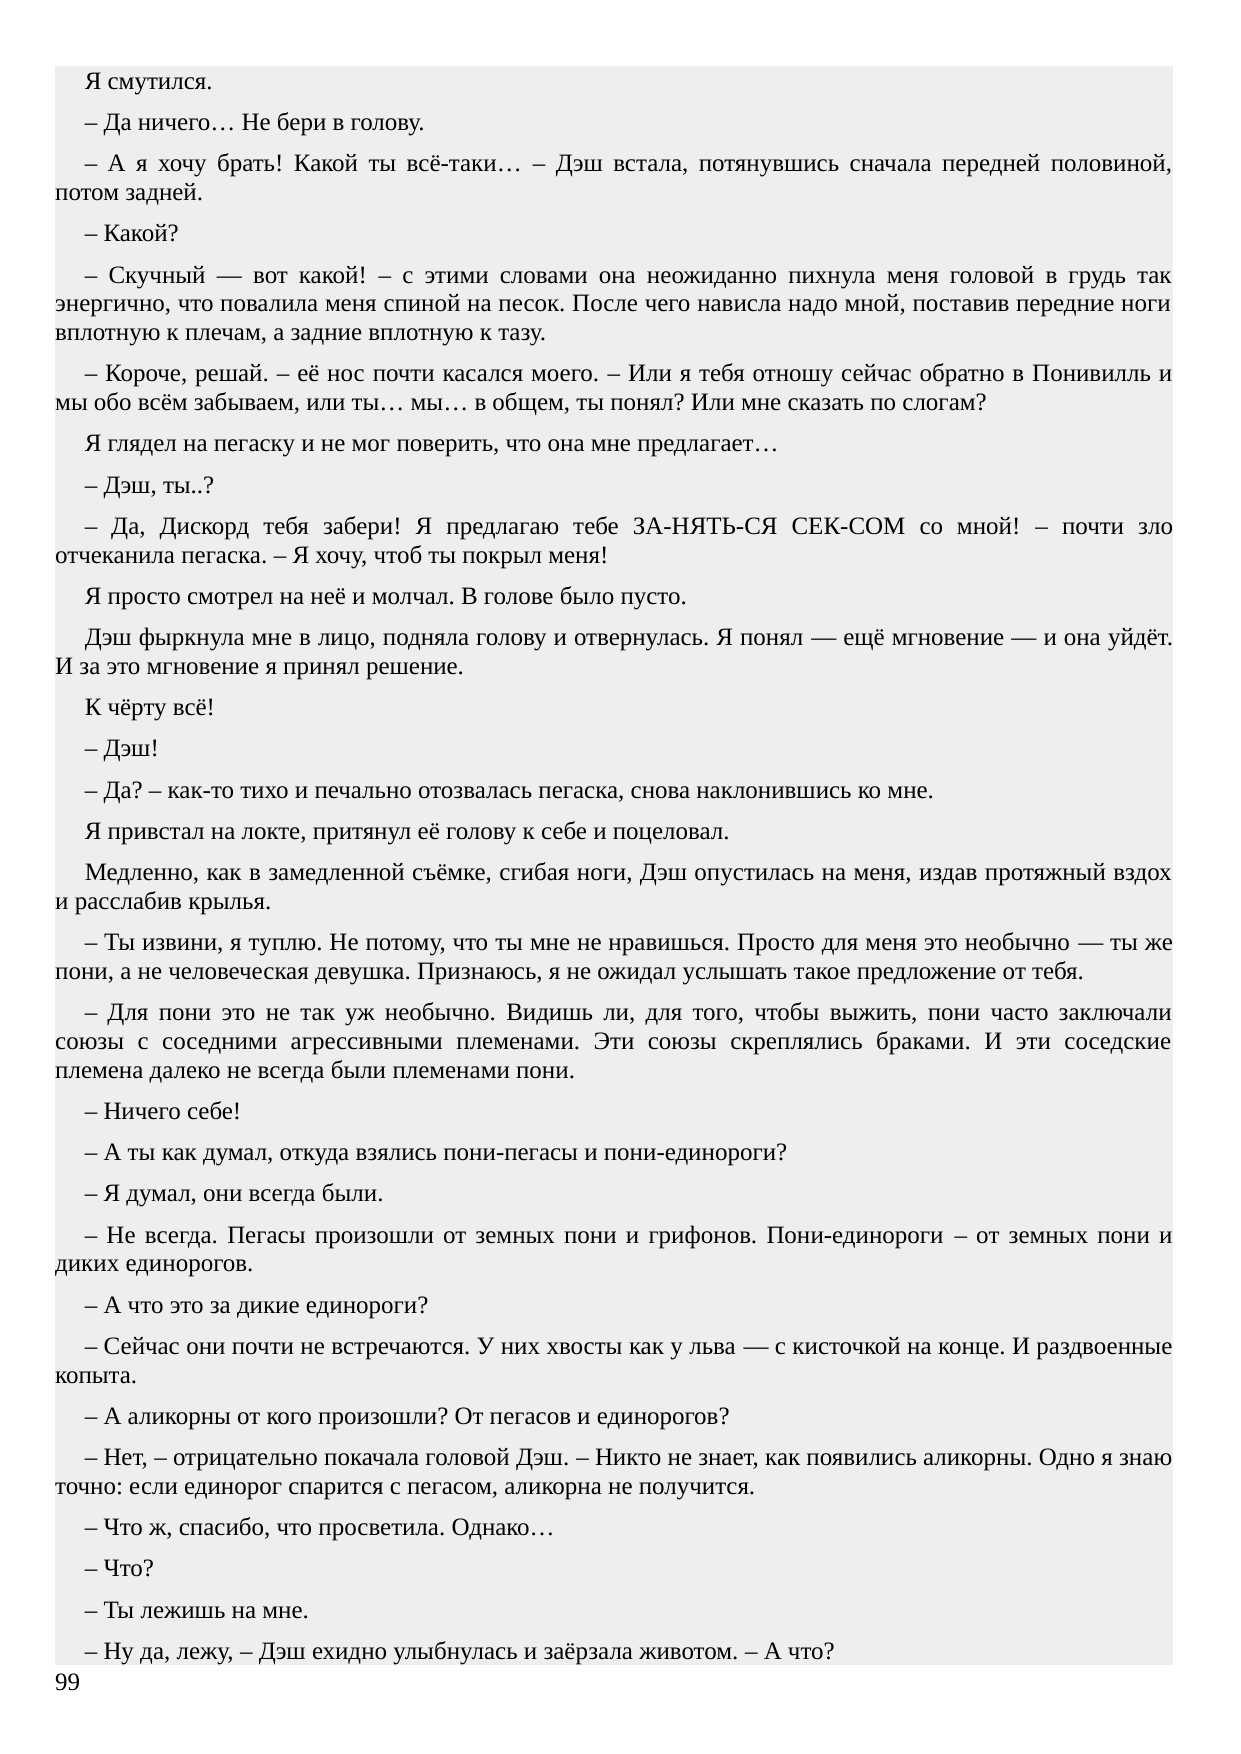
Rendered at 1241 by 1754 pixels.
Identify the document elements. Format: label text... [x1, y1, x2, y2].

text – Какой? [55, 218, 1173, 247]
text – Что ж, спасибо, что просветила. Однако… [55, 1512, 1173, 1541]
text – Ну да, лежу, – Дэш ехидно улыбнулась и заёрзала животом. – А что? [55, 1636, 1173, 1665]
text – Дэш! [55, 733, 1173, 762]
text К чёрту всё! [55, 692, 1173, 721]
text Медленно, как в замедленной съёмке, сгибая ноги, Дэш опустилась на меня, издав протяжный вздох и расслабив крылья. [55, 857, 1173, 915]
text – Не всегда. Пегасы произошли от земных пони и грифонов. Пони-единороги – от земных пони и диких единорогов. [55, 1220, 1173, 1277]
text – Ты извини, я туплю. Не потому, что ты мне не нравишься. Просто для меня это необычно — ты же пони, а не человеческая девушка. Признаюсь, я не ожидал услышать такое предложение от тебя. [55, 927, 1173, 985]
text Дэш фыркнула мне в лицо, подняла голову и отвернулась. Я понял — ещё мгновение — и она уйдёт. И за это мгновение я принял решение. [55, 622, 1173, 680]
text – А я хочу брать! Какой ты всё-таки… – Дэш встала, потянувшись сначала передней половиной, потом задней. [55, 148, 1173, 206]
text – А аликорны от кого произошли? От пегасов и единорогов? [55, 1401, 1173, 1430]
text – Да, Дискорд тебя забери! Я предлагаю тебе ЗА-НЯТЬ-СЯ СЕК-СОМ со мной! – почти зло отчеканила пегаска. – Я хочу, чтоб ты покрыл меня! [55, 511, 1173, 568]
text – Короче, решай. – её нос почти касался моего. – Или я тебя отношу сейчас обратно в Понивилль и мы обо всём забываем, или ты… мы… в общем, ты понял? Или мне сказать по слогам? [55, 358, 1173, 416]
text Я смутился. [55, 66, 1173, 95]
text Я глядел на пегаску и не мог поверить, что она мне предлагает… [55, 428, 1173, 457]
text – Ничего себе! [55, 1096, 1173, 1125]
text – А что это за дикие единороги? [55, 1290, 1173, 1318]
text – Для пони это не так уж необычно. Видишь ли, для того, чтобы выжить, пони часто заключали союзы с соседними агрессивными племенами. Эти союзы скреплялись браками. И эти соседские племена далеко не всегда были племенами пони. [55, 997, 1173, 1083]
text – А ты как думал, откуда взялись пони-пегасы и пони-единороги? [55, 1137, 1173, 1166]
text – Что? [55, 1553, 1173, 1582]
text – Да? – как-то тихо и печально отозвалась пегаска, снова наклонившись ко мне. [55, 775, 1173, 803]
text – Я думал, они всегда были. [55, 1178, 1173, 1207]
text Я привстал на локте, притянул её голову к себе и поцеловал. [55, 816, 1173, 845]
text – Ты лежишь на мне. [55, 1595, 1173, 1623]
text – Дэш, ты..? [55, 470, 1173, 498]
text – Сейчас они почти не встречаются. У них хвосты как у льва — с кисточкой на конце. И раздвоенные копыта. [55, 1331, 1173, 1388]
text – Нет, – отрицательно покачала головой Дэш. – Никто не знает, как появились аликорны. Одно я знаю точно: если единорог спарится с пегасом, аликорна не получится. [55, 1442, 1173, 1500]
text – Да ничего… Не бери в голову. [55, 107, 1173, 136]
text – Скучный — вот какой! – с этими словами она неожиданно пихнула меня головой в грудь так энергично, что повалила меня спиной на песок. После чего нависла надо мной, поставив передние ноги вплотную к плечам, а задние вплотную к тазу. [55, 260, 1173, 346]
text Я просто смотрел на неё и молчал. В голове было пусто. [55, 581, 1173, 610]
